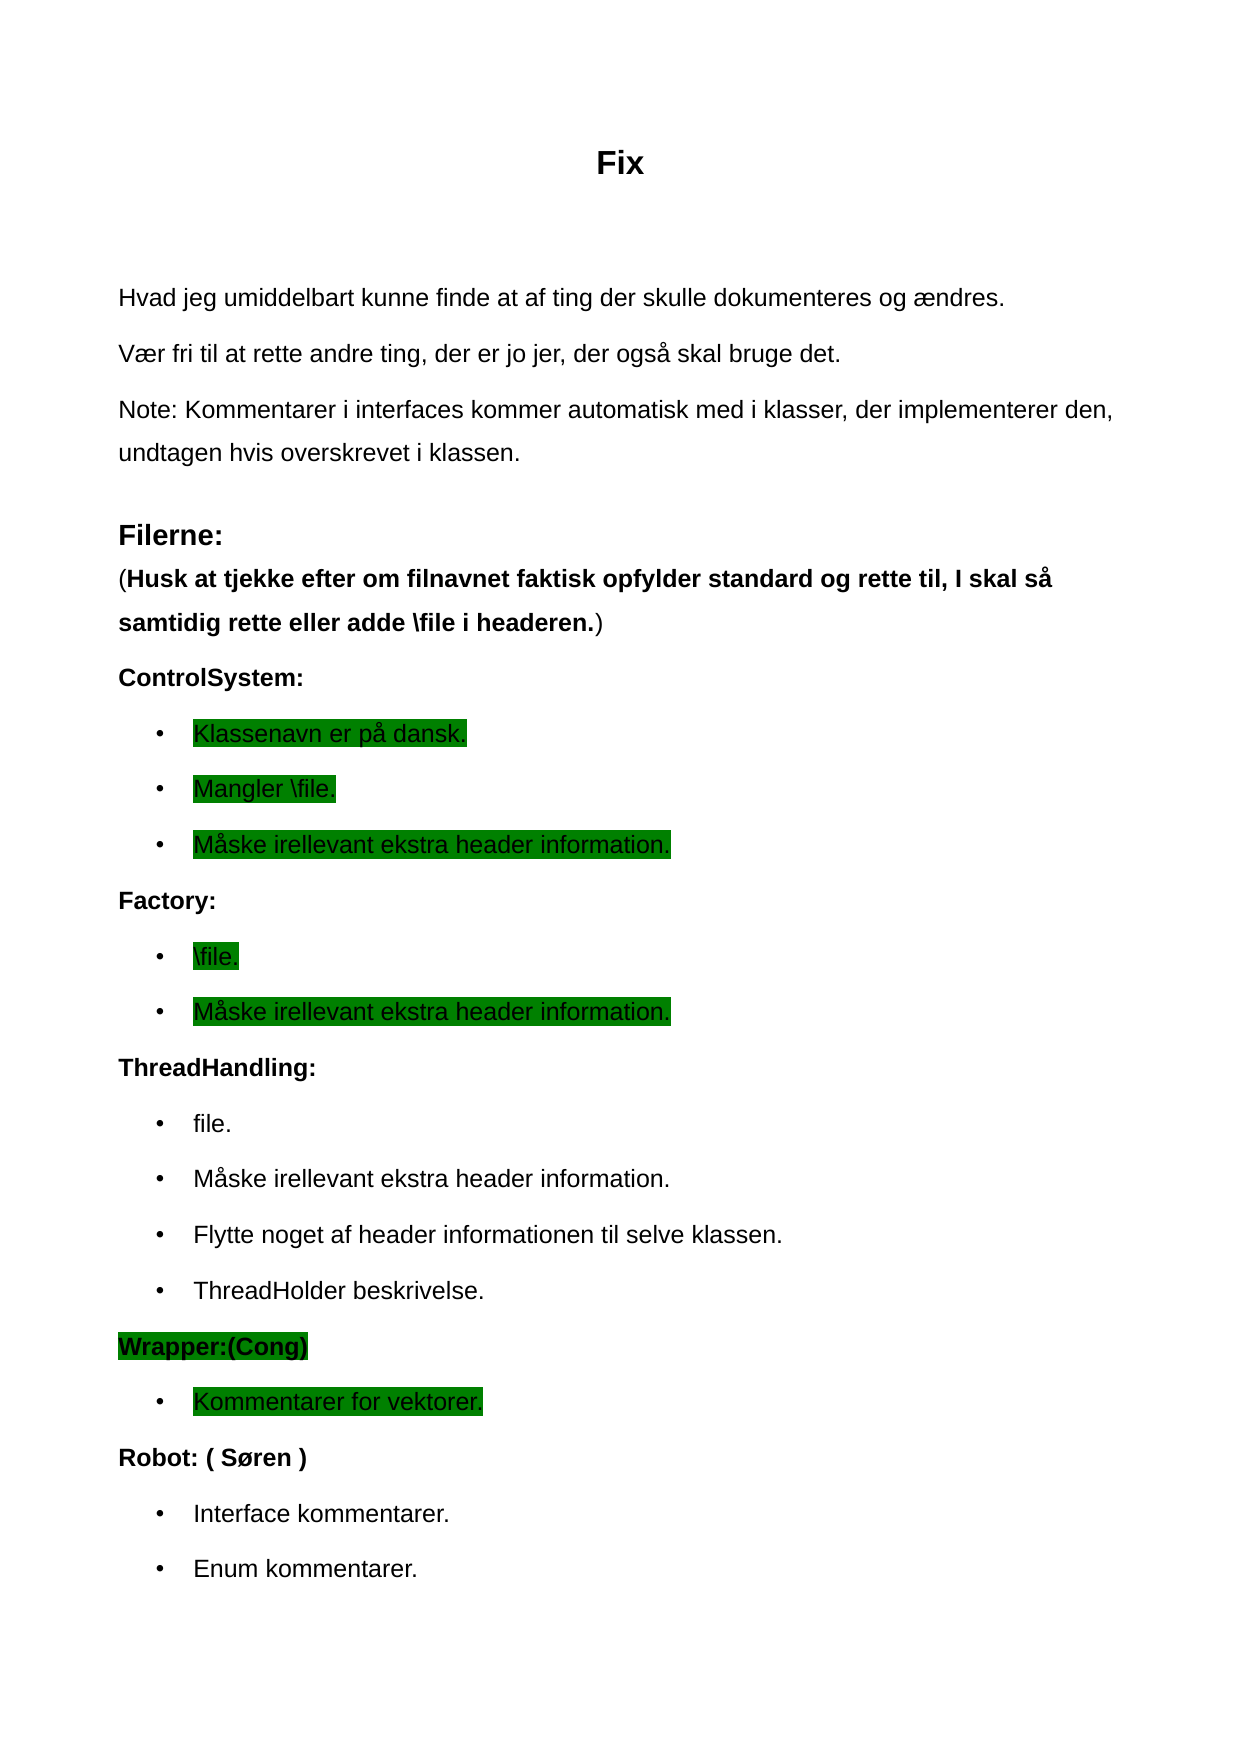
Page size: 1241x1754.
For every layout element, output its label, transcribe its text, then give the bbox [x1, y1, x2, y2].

list \file. [156, 942, 1122, 970]
list ThreadHolder beskrivelse. [156, 1276, 1122, 1305]
list Enum kommentarer. [156, 1554, 1122, 1583]
text Factory: [118, 886, 1122, 915]
list Kommentarer for vektorer. [156, 1387, 1122, 1416]
text Hvad jeg umiddelbart kunne finde at af ting der skulle dokumenteres og ændres. [118, 283, 1122, 312]
subtitle Fix [118, 143, 1122, 182]
text Wrapper:(Cong) [118, 1332, 1122, 1360]
text Robot: ( Søren ) [118, 1443, 1122, 1472]
list Flytte noget af header informationen til selve klassen. [156, 1220, 1122, 1249]
list Mangler \file. [156, 774, 1122, 803]
text Note: Kommentarer i interfaces kommer automatisk med i klasser, der implementerer den, undtagen hvis overskrevet i klassen. [118, 394, 1122, 466]
list Klassenavn er på dansk. [156, 719, 1122, 748]
list Måske irellevant ekstra header information. [156, 830, 1122, 859]
text ControlSystem: [118, 663, 1122, 692]
list Måske irellevant ekstra header information. [156, 997, 1122, 1026]
list Interface kommentarer. [156, 1498, 1122, 1527]
subtitle Filerne: [118, 518, 1122, 552]
text ThreadHandling: [118, 1053, 1122, 1082]
text Vær fri til at rette andre ting, der er jo jer, der også skal bruge det. [118, 339, 1122, 368]
list Måske irellevant ekstra header information. [156, 1164, 1122, 1193]
text (Husk at tjekke efter om filnavnet faktisk opfylder standard og rette til, I skal så samtidig rette eller adde \file i headeren.) [118, 564, 1122, 636]
list file. [156, 1109, 1122, 1137]
